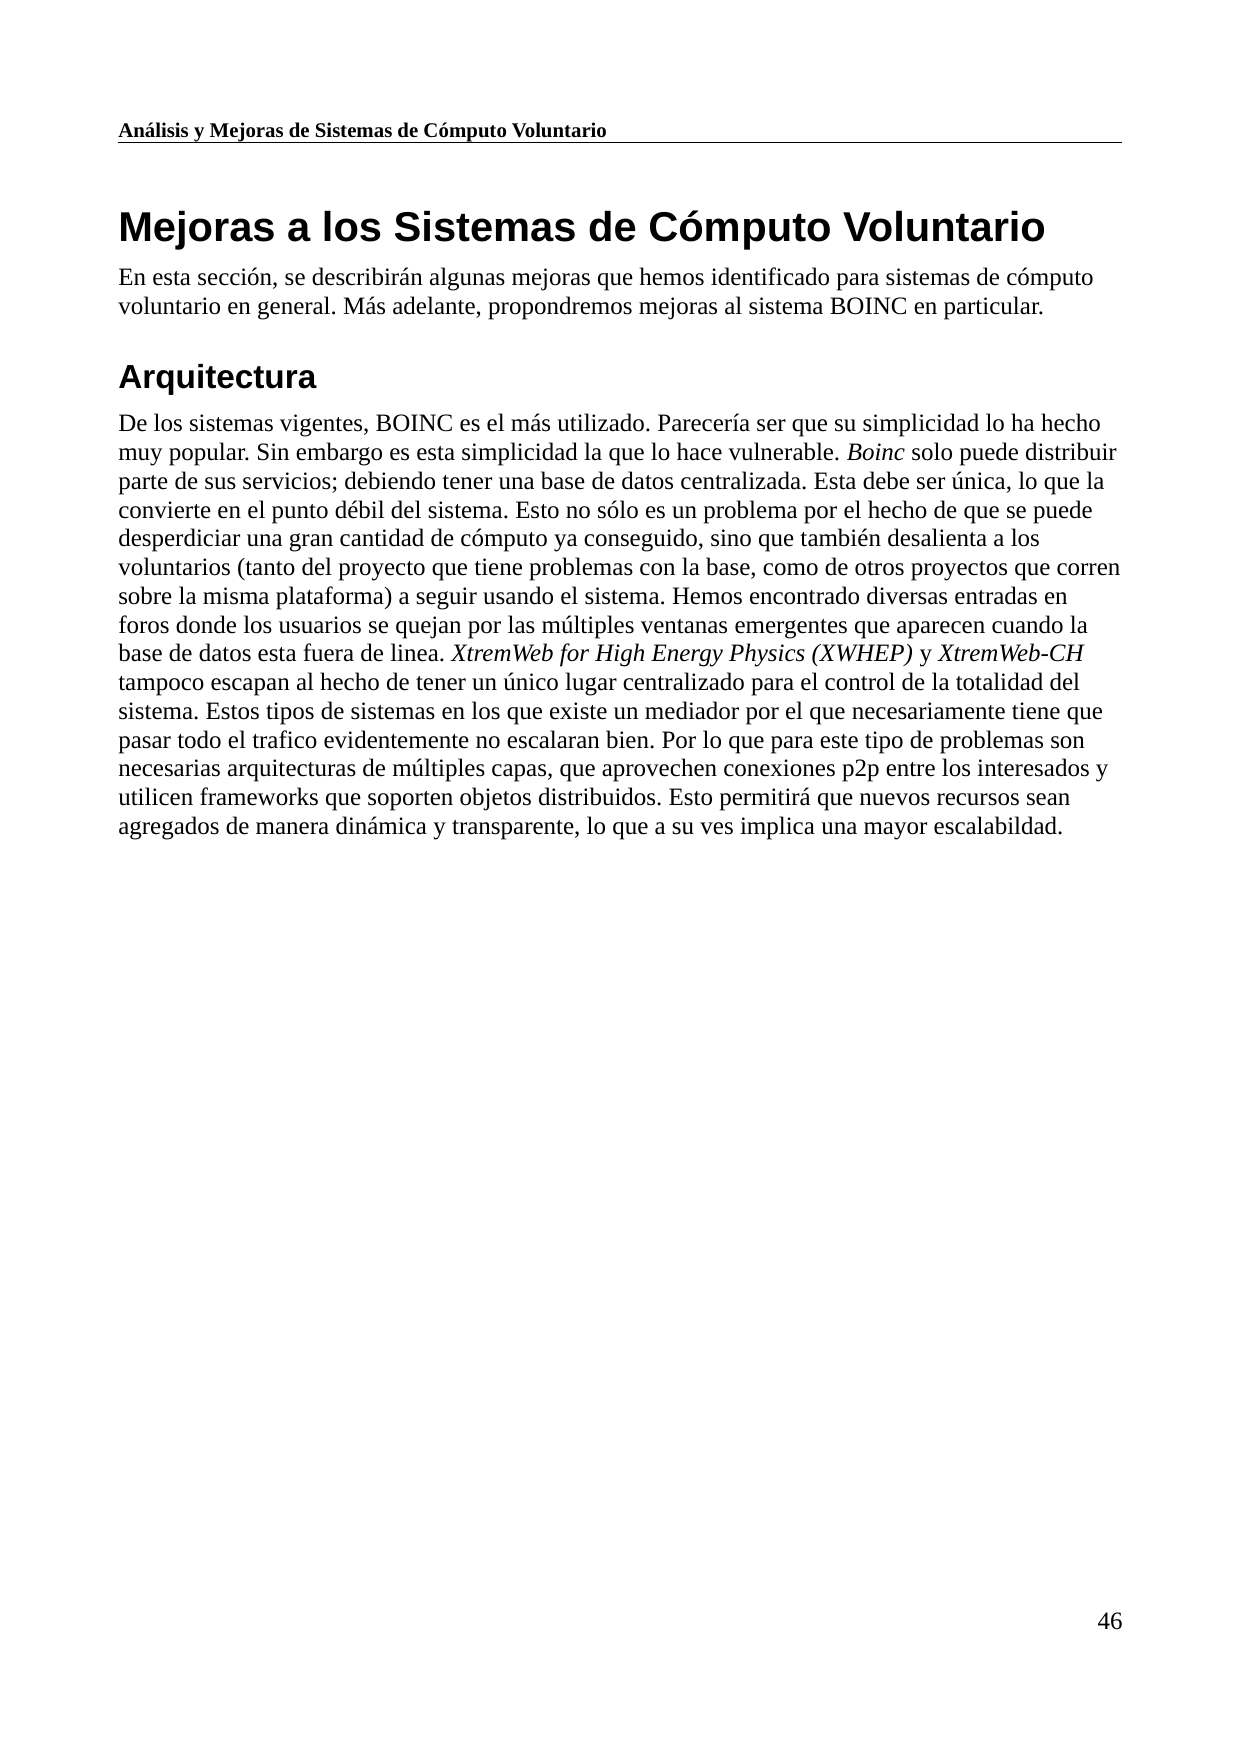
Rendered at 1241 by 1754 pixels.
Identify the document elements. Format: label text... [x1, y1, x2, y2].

subtitle Arquitectura [118, 357, 1122, 396]
text De los sistemas vigentes, BOINC es el más utilizado. Parecería ser que su simplicidad lo ha hecho muy popular. Sin embargo es esta simplicidad la que lo hace vulnerable. Boinc solo puede distribuir parte de sus servicios; debiendo tener una base de datos centralizada. Esta debe ser única, lo que la convierte en el punto débil del sistema. Esto no sólo es un problema por el hecho de que se puede desperdiciar una gran cantidad de cómputo ya conseguido, sino que también desalienta a los voluntarios (tanto del proyecto que tiene problemas con la base, como de otros proyectos que corren sobre la misma plataforma) a seguir usando el sistema. Hemos encontrado diversas entradas en foros donde los usuarios se quejan por las múltiples ventanas emergentes que aparecen cuando la base de datos esta fuera de linea. XtremWeb for High Energy Physics (XWHEP) y XtremWeb-CH tampoco escapan al hecho de tener un único lugar centralizado para el control de la totalidad del sistema. Estos tipos de sistemas en los que existe un mediador por el que necesariamente tiene que pasar todo el trafico evidentemente no escalaran bien. Por lo que para este tipo de problemas son necesarias arquitecturas de múltiples capas, que aprovechen conexiones p2p entre los interesados y utilicen frameworks que soporten objetos distribuidos. Esto permitirá que nuevos recursos sean agregados de manera dinámica y transparente, lo que a su ves implica una mayor escalabildad. [118, 408, 1122, 840]
text En esta sección, se describirán algunas mejoras que hemos identificado para sistemas de cómputo voluntario en general. Más adelante, propondremos mejoras al sistema BOINC en particular. [118, 262, 1122, 320]
subtitle Mejoras a los Sistemas de Cómputo Voluntario [118, 202, 1122, 250]
